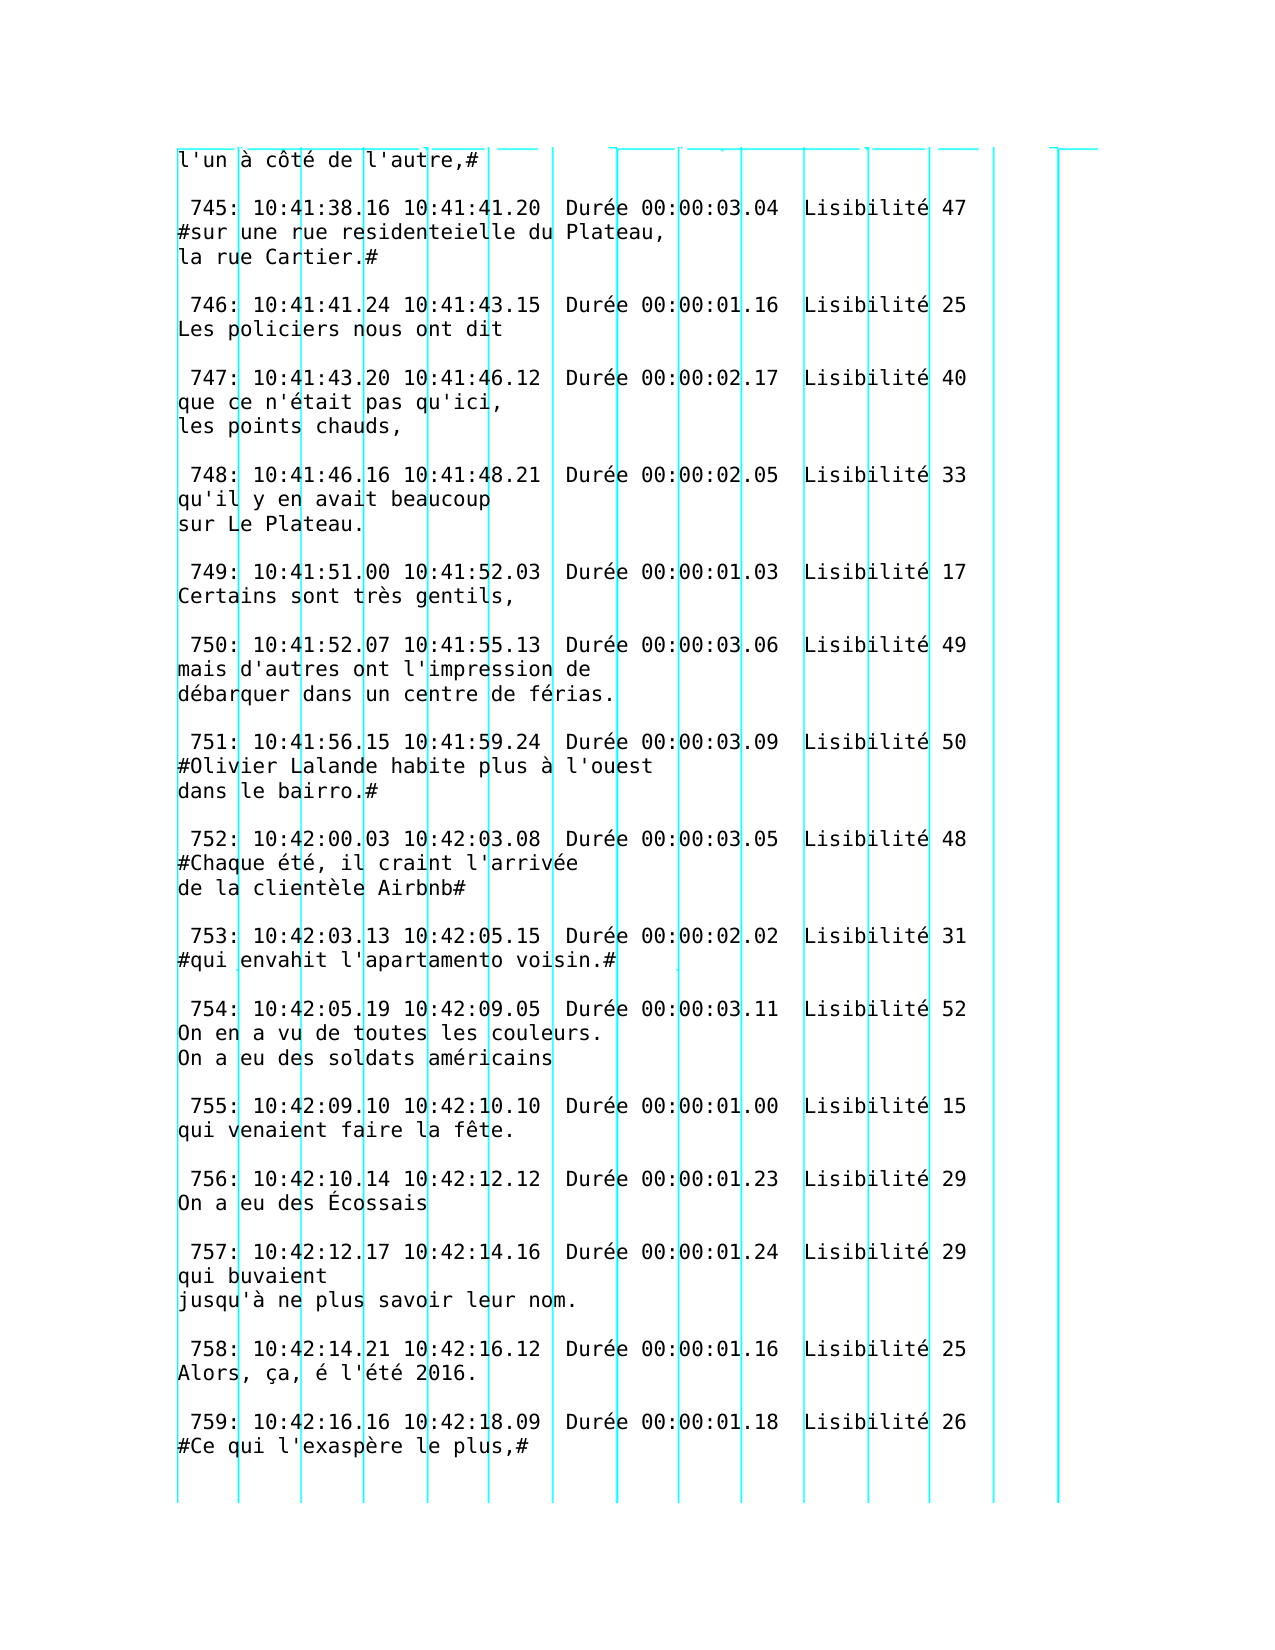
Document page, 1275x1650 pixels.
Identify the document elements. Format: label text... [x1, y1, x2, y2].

text que ce n'était pas qu'ici, [177, 390, 1098, 414]
text 748: 10:41:46.16 10:41:48.21 Durée 00:00:02.05 Lisibilité 33 [177, 463, 1098, 487]
text 757: 10:42:12.17 10:42:14.16 Durée 00:00:01.24 Lisibilité 29 [177, 1240, 1098, 1264]
text #Chaque été, il craint l'arrivée [177, 851, 1098, 876]
text débarquer dans un centre de férias. [177, 682, 1098, 706]
text sur Le Plateau. [177, 512, 1098, 536]
text #sur une rue residenteielle du Plateau, [177, 220, 1098, 245]
text 755: 10:42:09.10 10:42:10.10 Durée 00:00:01.00 Lisibilité 15 [177, 1094, 1098, 1118]
text dans le bairro.# [177, 779, 1098, 803]
text jusqu'à ne plus savoir leur nom. [177, 1288, 1098, 1313]
text Les policiers nous ont dit [177, 317, 1098, 342]
text qui venaient faire la fête. [177, 1118, 1098, 1143]
text 745: 10:41:38.16 10:41:41.20 Durée 00:00:03.04 Lisibilité 47 [177, 196, 1098, 220]
text 752: 10:42:00.03 10:42:03.08 Durée 00:00:03.05 Lisibilité 48 [177, 827, 1098, 851]
text mais d'autres ont l'impression de [177, 657, 1098, 682]
text 746: 10:41:41.24 10:41:43.15 Durée 00:00:01.16 Lisibilité 25 [177, 293, 1098, 317]
text 758: 10:42:14.21 10:42:16.12 Durée 00:00:01.16 Lisibilité 25 [177, 1337, 1098, 1361]
text qui buvaient [177, 1264, 1098, 1288]
text Alors, ça, é l'été 2016. [177, 1361, 1098, 1385]
text qu'il y en avait beaucoup [177, 487, 1098, 512]
text 754: 10:42:05.19 10:42:09.05 Durée 00:00:03.11 Lisibilité 52 [177, 997, 1098, 1021]
text 751: 10:41:56.15 10:41:59.24 Durée 00:00:03.09 Lisibilité 50 [177, 730, 1098, 754]
text 750: 10:41:52.07 10:41:55.13 Durée 00:00:03.06 Lisibilité 49 [177, 633, 1098, 657]
text de la clientèle Airbnb# [177, 876, 1098, 900]
text On en a vu de toutes les couleurs. [177, 1021, 1098, 1046]
text #qui envahit l'apartamento voisin.# [177, 948, 1098, 973]
text 753: 10:42:03.13 10:42:05.15 Durée 00:00:02.02 Lisibilité 31 [177, 924, 1098, 948]
text 749: 10:41:51.00 10:41:52.03 Durée 00:00:01.03 Lisibilité 17 [177, 560, 1098, 584]
text la rue Cartier.# [177, 245, 1098, 269]
text On a eu des soldats américains [177, 1046, 1098, 1070]
text On a eu des Écossais [177, 1191, 1098, 1216]
text 747: 10:41:43.20 10:41:46.12 Durée 00:00:02.17 Lisibilité 40 [177, 366, 1098, 390]
text les points chauds, [177, 414, 1098, 439]
text l'un à côté de l'autre,# [177, 148, 1098, 172]
text 756: 10:42:10.14 10:42:12.12 Durée 00:00:01.23 Lisibilité 29 [177, 1167, 1098, 1191]
text 759: 10:42:16.16 10:42:18.09 Durée 00:00:01.18 Lisibilité 26 [177, 1410, 1098, 1434]
text #Olivier Lalande habite plus à l'ouest [177, 754, 1098, 779]
picture [177, 147, 1098, 1503]
text #Ce qui l'exaspère le plus,# [177, 1434, 1098, 1458]
text Certains sont très gentils, [177, 584, 1098, 609]
